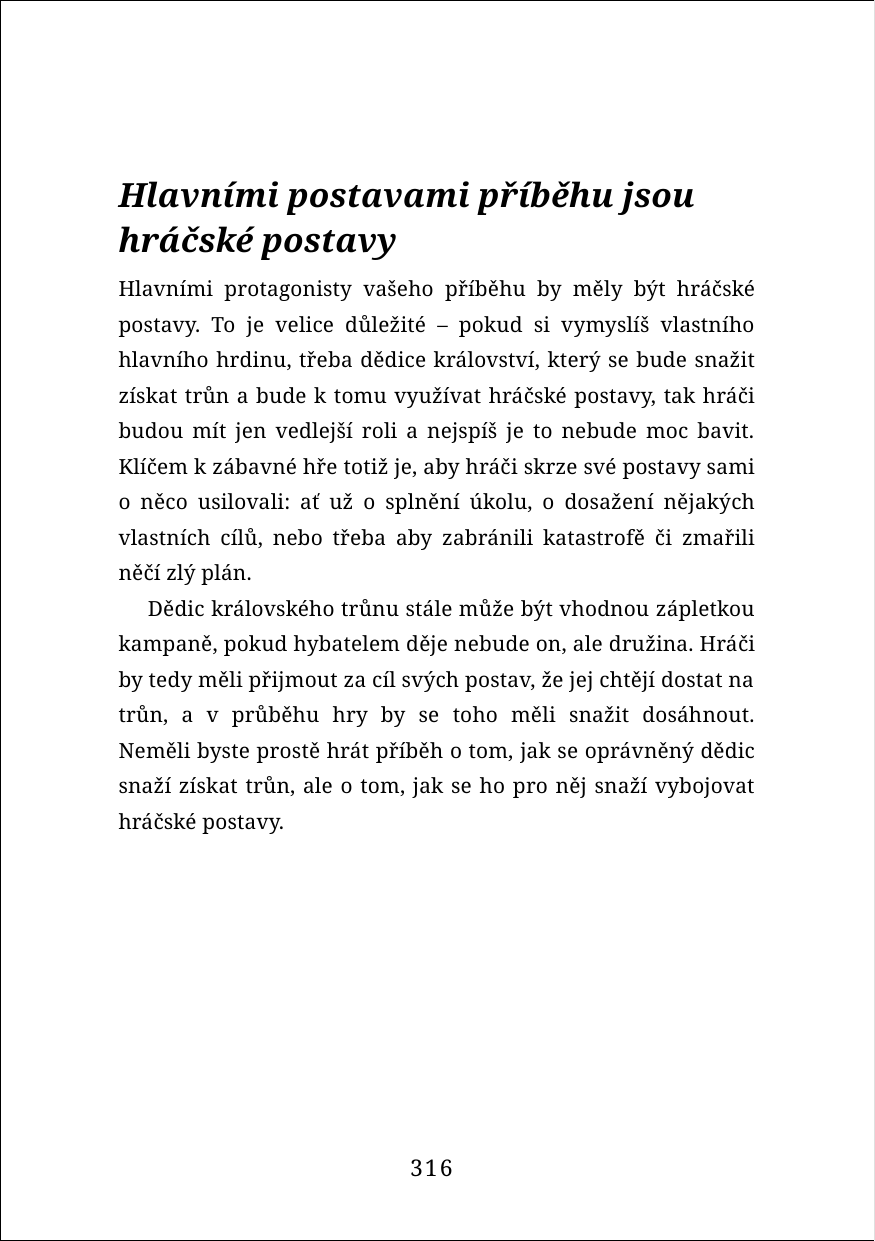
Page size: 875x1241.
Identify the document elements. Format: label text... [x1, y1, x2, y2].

text Hlavními protagonisty vašeho příběhu by měly být hráčské postavy. To je velice důležité – pokud si vymyslíš vlastního hlavního hrdinu, třeba dědice království, který se bude snažit získat trůn a bude k tomu využívat hráčské postavy, tak hráči budou mít jen vedlejší roli a nejspíš je to nebude moc bavit. Klíčem k zábavné hře totiž je, aby hráči skrze své postavy sami o něco usilovali: ať už o splnění úkolu, o dosažení nějakých vlastních cílů, nebo třeba aby zabránili katastrofě či zmařili něčí zlý plán. Dědic královského trůnu stále může být vhodnou zápletkou kampaně, pokud hybatelem děje nebude on, ale družina. Hráči by tedy měli přijmout za cíl svých postav, že jej chtějí dostat na trůn, a v průběhu hry by se toho měli snažit dosáhnout. Neměli byste prostě hrát příběh o tom, jak se oprávněný dědic snaží získat trůn, ale o tom, jak se ho pro něj snaží vybojovat hráčské postavy. [118, 274, 756, 836]
subtitle Hlavními postavami příběhu jsou hráčské postavy [118, 172, 756, 263]
